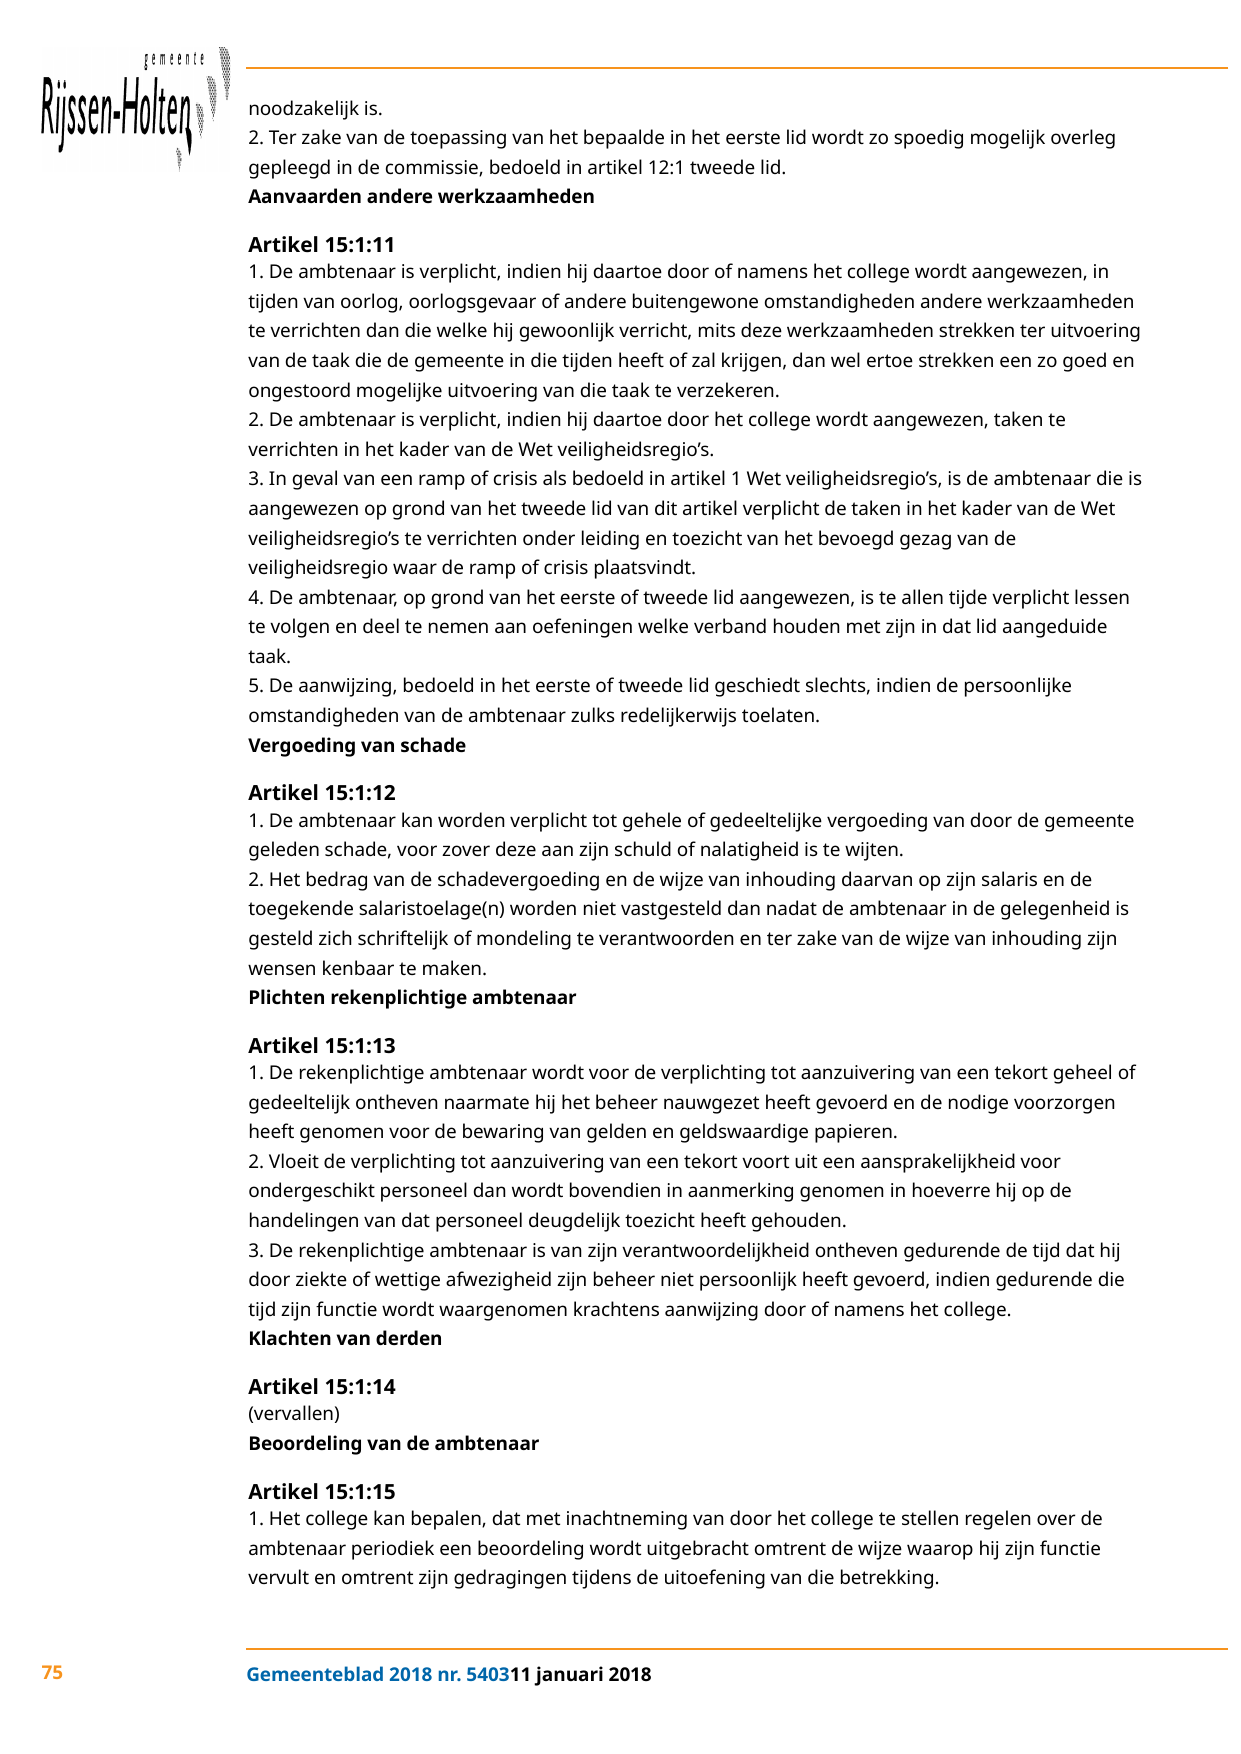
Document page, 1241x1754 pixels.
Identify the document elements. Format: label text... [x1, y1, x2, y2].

text 1. Het college kan bepalen, dat met inachtneming van door het college te stellen regelen over de ambtenaar periodiek een beoordeling wordt uitgebracht omtrent de wijze waarop hij zijn functie vervult en omtrent zijn gedragingen tijdens de uitoefening van die betrekking. [248, 1505, 1152, 1590]
text Artikel 15:1:12 [248, 778, 1152, 807]
picture [41, 47, 231, 172]
text Klachten van derden [248, 1326, 1152, 1351]
text 1. De ambtenaar is verplicht, indien hij daartoe door of namens het college wordt aangewezen, in tijden van oorlog, oorlogsgevaar of andere buitengewone omstandigheden andere werkzaamheden te verrichten dan die welke hij gewoonlijk verricht, mits deze werkzaamheden strekken ter uitvoering van de taak die de gemeente in die tijden heeft of zal krijgen, dan wel ertoe strekken een zo goed en ongestoord mogelijke uitvoering van die taak te verzekeren. [248, 258, 1152, 403]
text 2. Ter zake van de toepassing van het bepaalde in het eerste lid wordt zo spoedig mogelijk overleg gepleegd in de commissie, bedoeld in artikel 12:1 tweede lid. [248, 124, 1152, 180]
text noodzakelijk is. [248, 95, 1152, 121]
text Artikel 15:1:14 [248, 1372, 1152, 1401]
text Plichten rekenplichtige ambtenaar [248, 984, 1152, 1010]
text Vergoeding van schade [248, 732, 1152, 758]
text 3. De rekenplichtige ambtenaar is van zijn verantwoordelijkheid ontheven gedurende de tijd dat hij door ziekte of wettige afwezigheid zijn beheer niet persoonlijk heeft gevoerd, indien gedurende die tijd zijn functie wordt waargenomen krachtens aanwijzing door of namens het college. [248, 1237, 1152, 1322]
text Artikel 15:1:15 [248, 1477, 1152, 1505]
text Artikel 15:1:13 [248, 1031, 1152, 1059]
text 1. De rekenplichtige ambtenaar wordt voor de verplichting tot aanzuivering van een tekort geheel of gedeeltelijk ontheven naarmate hij het beheer nauwgezet heeft gevoerd en de nodige voorzorgen heeft genomen voor de bewaring van gelden en geldswaardige papieren. [248, 1059, 1152, 1144]
text 1. De ambtenaar kan worden verplicht tot gehele of gedeeltelijke vergoeding van door de gemeente geleden schade, voor zover deze aan zijn schuld of nalatigheid is te wijten. [248, 807, 1152, 862]
text 2. Het bedrag van de schadevergoeding en de wijze van inhouding daarvan op zijn salaris en de toegekende salaristoelage(n) worden niet vastgesteld dan nadat de ambtenaar in de gelegenheid is gesteld zich schriftelijk of mondeling te verantwoorden en ter zake van de wijze van inhouding zijn wensen kenbaar te maken. [248, 866, 1152, 981]
text 2. Vloeit de verplichting tot aanzuivering van een tekort voort uit een aansprakelijkheid voor ondergeschikt personeel dan wordt bovendien in aanmerking genomen in hoeverre hij op de handelingen van dat personeel deugdelijk toezicht heeft gehouden. [248, 1148, 1152, 1233]
text Artikel 15:1:11 [248, 230, 1152, 258]
text Beoordeling van de ambtenaar [248, 1430, 1152, 1456]
text 2. De ambtenaar is verplicht, indien hij daartoe door het college wordt aangewezen, taken te verrichten in het kader van de Wet veiligheidsregio’s. [248, 406, 1152, 462]
text Aanvaarden andere werkzaamheden [248, 183, 1152, 209]
text 3. In geval van een ramp of crisis als bedoeld in artikel 1 Wet veiligheidsregio’s, is de ambtenaar die is aangewezen op grond van het tweede lid van dit artikel verplicht de taken in het kader van de Wet veiligheidsregio’s te verrichten onder leiding en toezicht van het bevoegd gezag van de veiligheidsregio waar de ramp of crisis plaatsvindt. [248, 466, 1152, 580]
text 5. De aanwijzing, bedoeld in het eerste of tweede lid geschiedt slechts, indien de persoonlijke omstandigheden van de ambtenaar zulks redelijkerwijs toelaten. [248, 673, 1152, 728]
text (vervallen) [248, 1401, 1152, 1426]
text 4. De ambtenaar, op grond van het eerste of tweede lid aangewezen, is te allen tijde verplicht lessen te volgen en deel te nemen aan oefeningen welke verband houden met zijn in dat lid aangeduide taak. [248, 584, 1152, 669]
